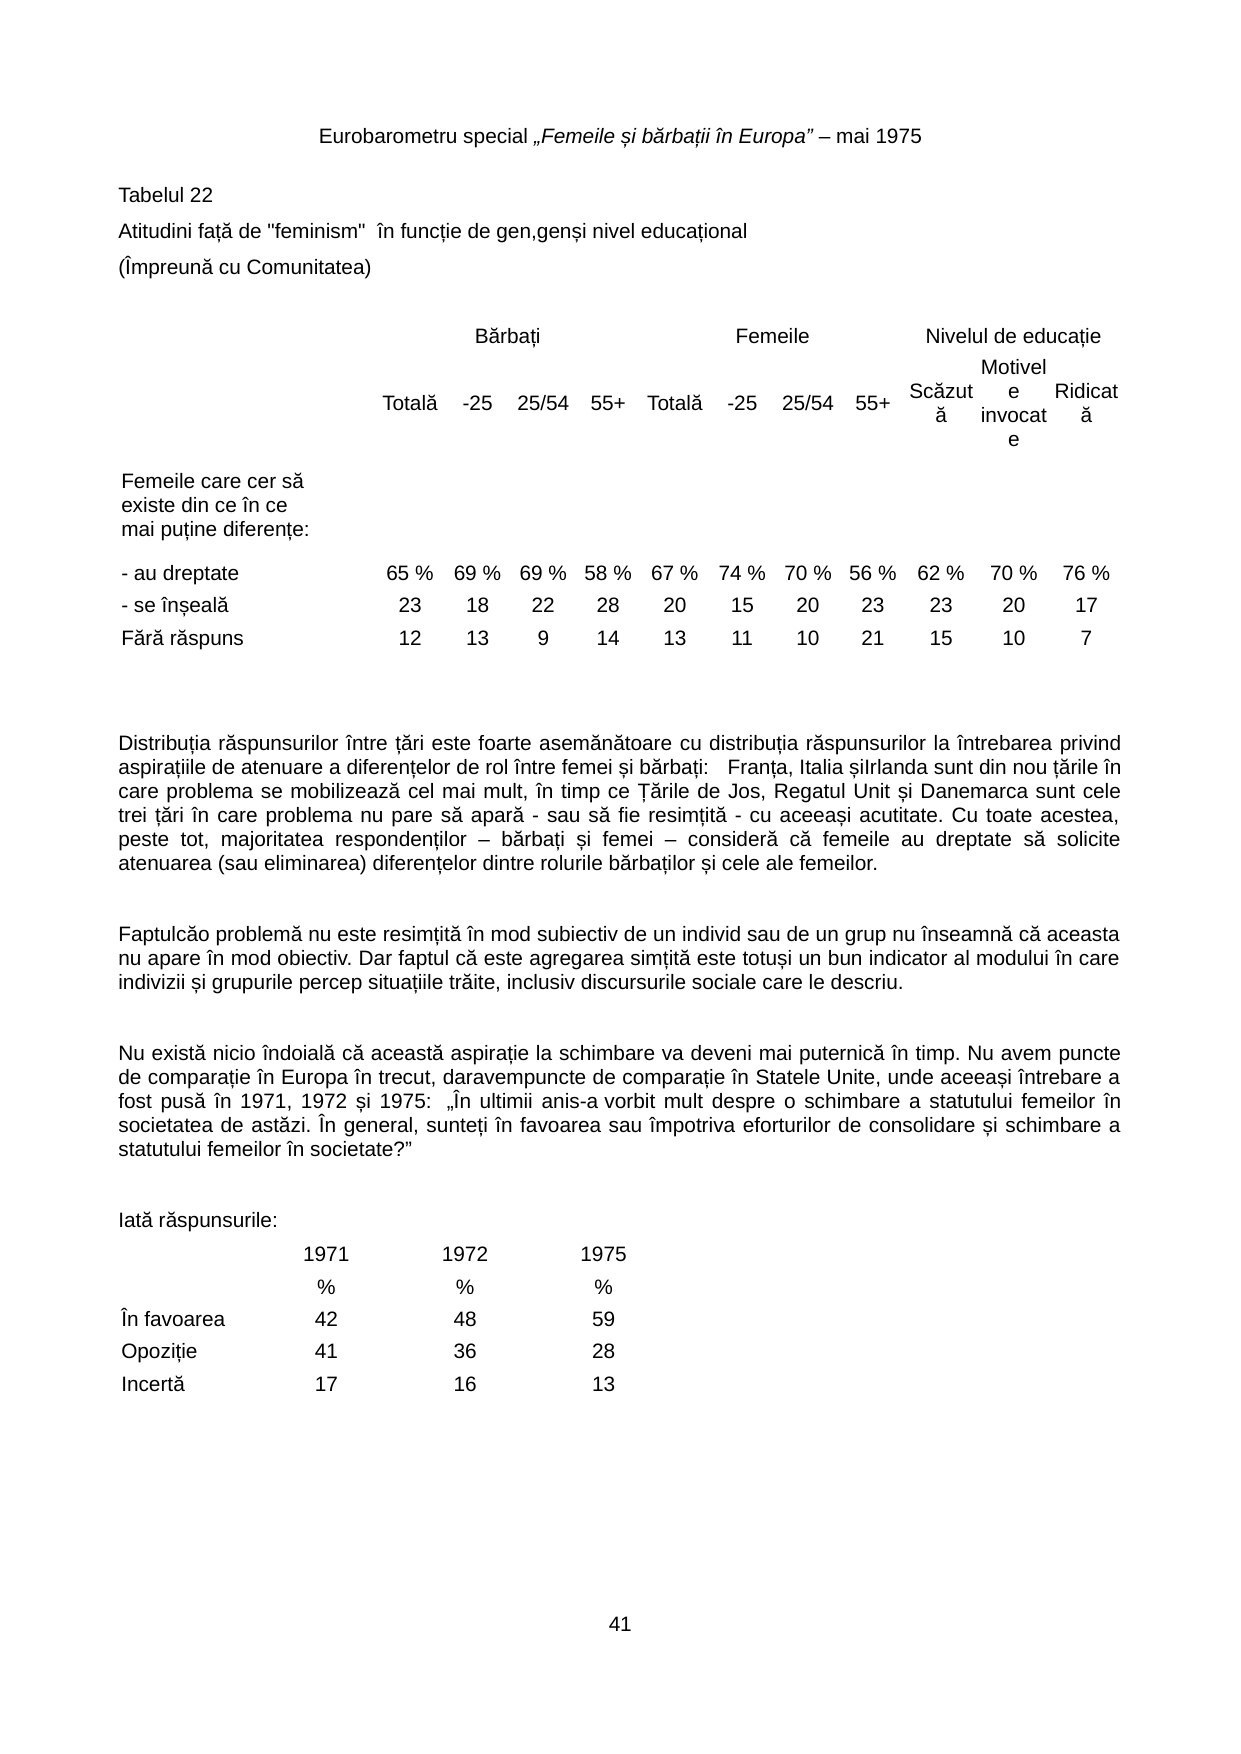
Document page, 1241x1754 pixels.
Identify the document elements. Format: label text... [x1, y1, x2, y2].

table_cell 36 [395, 1335, 534, 1368]
text Faptulcăo problemă nu este resimțită în mod subiectiv de un individ sau de un grup nu înseamnă că aceasta nu apare în mod obiectiv. Dar faptul că este agregarea simțită este totuși un bun indicator al modului în care indivizii și grupurile percep situațiile trăite, inclusiv discursurile sociale care le descriu. [118, 922, 1122, 994]
table_cell 13 [640, 621, 709, 654]
table_cell Scăzută [905, 352, 977, 454]
table_cell [640, 454, 709, 557]
text Tabelul 22 [118, 183, 1122, 207]
table_cell 15 [905, 621, 977, 654]
table_cell 76 % [1050, 557, 1122, 589]
table_cell Femeile care cer să existe din ce în ce mai puține diferențe: [118, 454, 327, 557]
table_cell 25/54 [510, 352, 576, 454]
table_cell 65 % [375, 557, 444, 589]
table_cell [375, 454, 444, 557]
table_cell 11 [709, 621, 775, 654]
table_cell 67 % [640, 557, 709, 589]
table_cell 55+ [841, 352, 905, 454]
table_cell [709, 454, 775, 557]
table_cell 69 % [444, 557, 510, 589]
table_cell [327, 557, 375, 589]
table_cell 48 [395, 1303, 534, 1335]
table_cell 59 [534, 1303, 673, 1335]
table_cell 10 [977, 621, 1050, 654]
table_cell [327, 621, 375, 654]
table_cell 42 [257, 1303, 395, 1335]
table_cell [327, 454, 375, 557]
table_cell 70 % [977, 557, 1050, 589]
table_cell 23 [841, 589, 905, 621]
table_cell 10 [775, 621, 841, 654]
table_cell 70 % [775, 557, 841, 589]
table_cell 55+ [576, 352, 640, 454]
table_cell 23 [375, 589, 444, 621]
table_cell 22 [510, 589, 576, 621]
table_cell - se înșeală [118, 589, 327, 621]
table_cell 7 [1050, 621, 1122, 654]
table_cell [327, 589, 375, 621]
table_cell 14 [576, 621, 640, 654]
table_cell 28 [576, 589, 640, 621]
table_cell Fără răspuns [118, 621, 327, 654]
table_header Femeile [640, 320, 905, 352]
text Distribuția răspunsurilor între țări este foarte asemănătoare cu distribuția răspunsurilor la întrebarea privind aspirațiile de atenuare a diferențelor de rol între femei și bărbați: Franța, Italia șiIrlanda sunt din nou țările în care problema se mobilizează cel mai mult, în timp ce Țările de Jos, Regatul Unit și Danemarca sunt cele trei țări în care problema nu pare să apară - sau să fie resimțită - cu aceeași acutitate. Cu toate acestea, peste tot, majoritatea respondenților – bărbați și femei – consideră că femeile au dreptate să solicite atenuarea (sau eliminarea) diferențelor dintre rolurile bărbaților și cele ale femeilor. [118, 731, 1122, 875]
table_cell 69 % [510, 557, 576, 589]
table_cell -25 [709, 352, 775, 454]
table_header [118, 320, 327, 352]
table_header Nivelul de educație [905, 320, 1122, 352]
table_cell 25/54 [775, 352, 841, 454]
table_cell % [257, 1270, 395, 1303]
table_cell [444, 454, 510, 557]
table_cell 9 [510, 621, 576, 654]
table_cell [977, 454, 1050, 557]
table_cell 20 [775, 589, 841, 621]
table_header [118, 1238, 257, 1270]
table_cell 15 [709, 589, 775, 621]
table_cell 28 [534, 1335, 673, 1368]
table_cell 23 [905, 589, 977, 621]
table_cell Opoziție [118, 1335, 257, 1368]
text (Împreună cu Comunitatea) [118, 254, 1122, 278]
table_cell Ridicată [1050, 352, 1122, 454]
table_cell 13 [444, 621, 510, 654]
table_cell 58 % [576, 557, 640, 589]
table_cell [327, 352, 375, 454]
table_cell -25 [444, 352, 510, 454]
table_cell Totală [375, 352, 444, 454]
table_cell 17 [257, 1368, 395, 1400]
table_header [327, 320, 375, 352]
text Nu există nicio îndoială că această aspirație la schimbare va deveni mai puternică în timp. Nu avem puncte de comparație în Europa în trecut, daravempuncte de comparație în Statele Unite, unde aceeași întrebare a fost pusă în 1971, 1972 și 1975: „În ultimii anis-a vorbit mult despre o schimbare a statutului femeilor în societatea de astăzi. În general, sunteți în favoarea sau împotriva eforturilor de consolidare și schimbare a statutului femeilor în societate?” [118, 1041, 1122, 1161]
table_cell [905, 454, 977, 557]
table_header 1972 [395, 1238, 534, 1270]
table_cell [118, 352, 327, 454]
table_cell În favoarea [118, 1303, 257, 1335]
table_cell % [534, 1270, 673, 1303]
table_cell Totală [640, 352, 709, 454]
table_cell [841, 454, 905, 557]
table_cell - au dreptate [118, 557, 327, 589]
table_cell 41 [257, 1335, 395, 1368]
table_cell [576, 454, 640, 557]
table_cell [510, 454, 576, 557]
table_cell 13 [534, 1368, 673, 1400]
table_cell 12 [375, 621, 444, 654]
text Iată răspunsurile: [118, 1208, 1122, 1232]
table_cell Incertă [118, 1368, 257, 1400]
table_header 1975 [534, 1238, 673, 1270]
table_cell [118, 1270, 257, 1303]
table_cell 74 % [709, 557, 775, 589]
table_cell 16 [395, 1368, 534, 1400]
table_cell 62 % [905, 557, 977, 589]
table_header 1971 [257, 1238, 395, 1270]
table_cell % [395, 1270, 534, 1303]
table_cell [1050, 454, 1122, 557]
table_cell 56 % [841, 557, 905, 589]
table_cell [775, 454, 841, 557]
table_cell 17 [1050, 589, 1122, 621]
table_cell Motivele invocate [977, 352, 1050, 454]
table_header Bărbați [375, 320, 640, 352]
text Atitudini față de "feminism" în funcție de gen,genși nivel educațional [118, 219, 1122, 243]
table_cell 20 [640, 589, 709, 621]
table_cell 18 [444, 589, 510, 621]
table_cell 20 [977, 589, 1050, 621]
table_cell 21 [841, 621, 905, 654]
